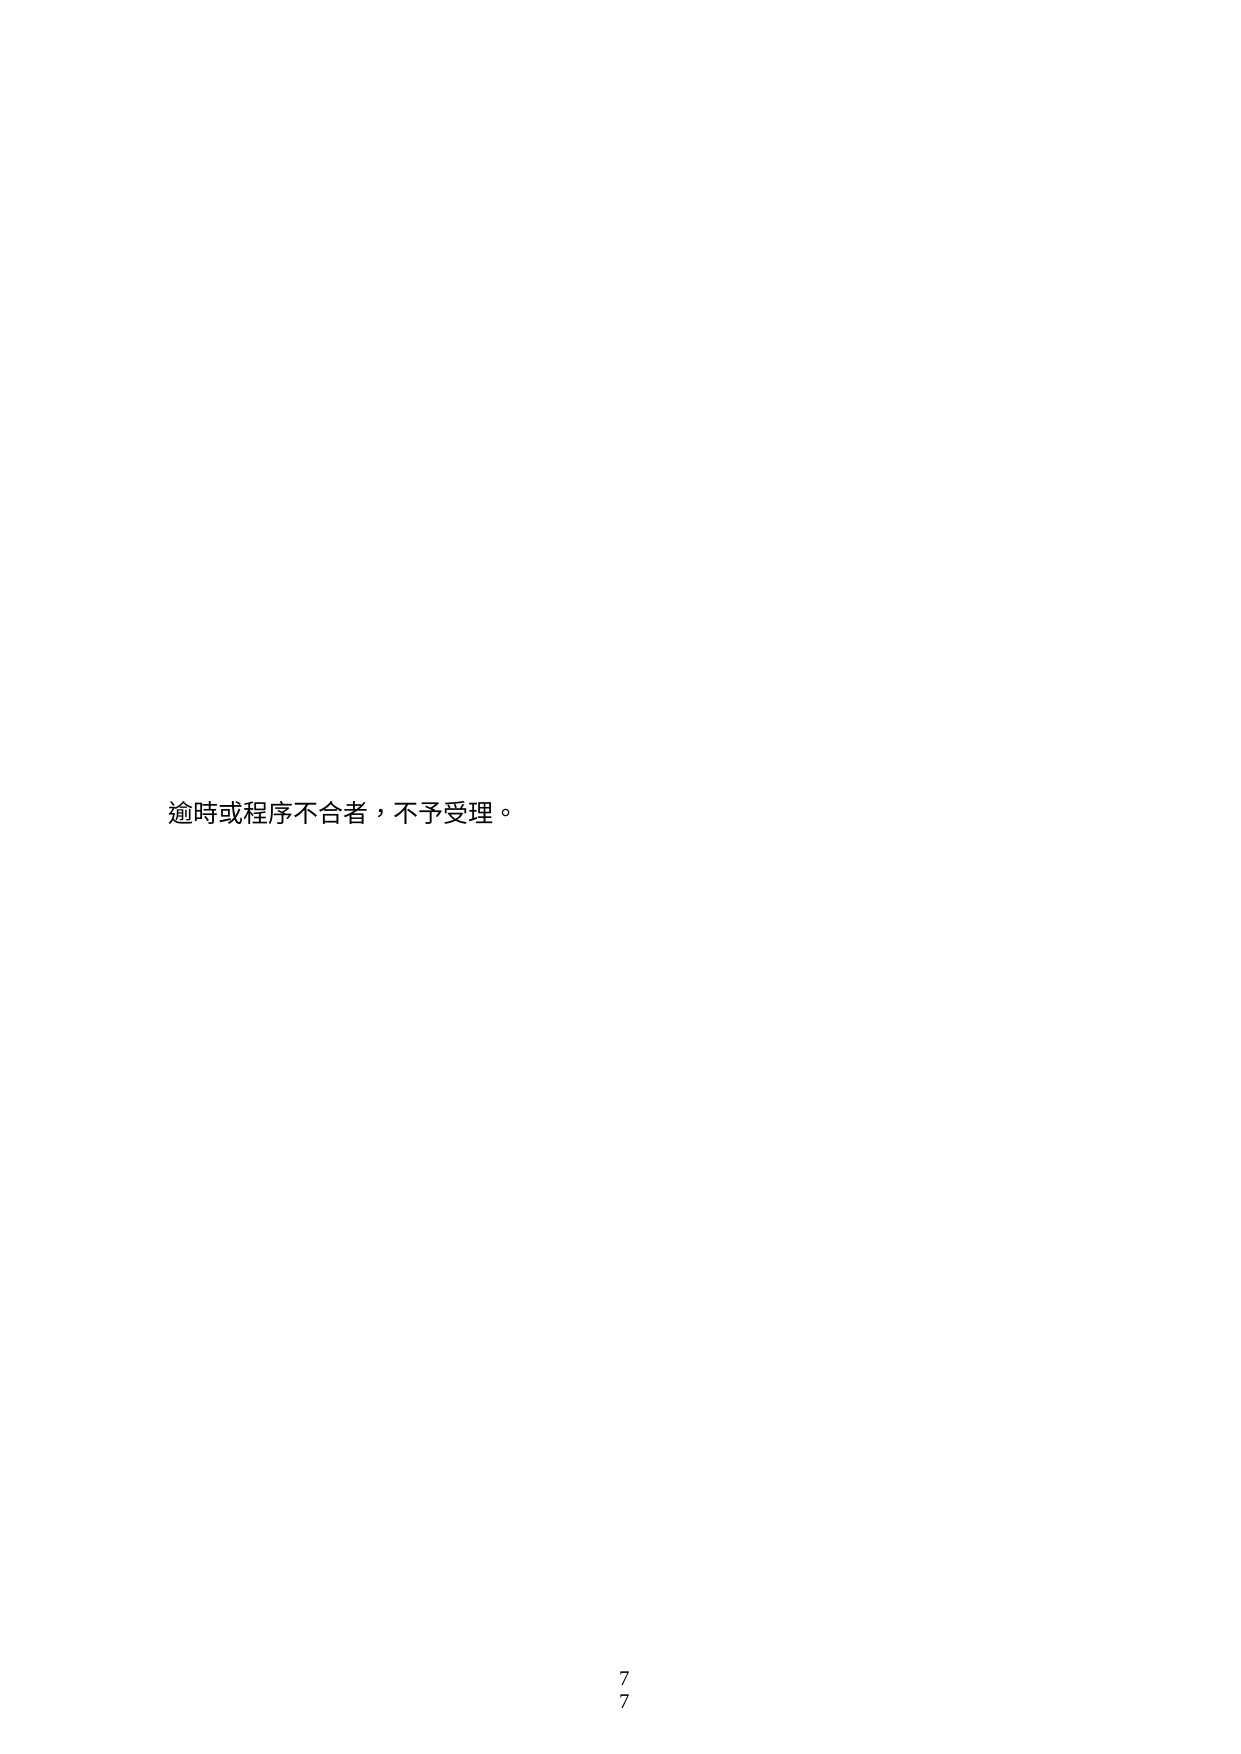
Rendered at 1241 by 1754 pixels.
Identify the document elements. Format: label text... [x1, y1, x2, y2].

text 逾時或程序不合者，不予受理。 [118, 770, 1122, 833]
